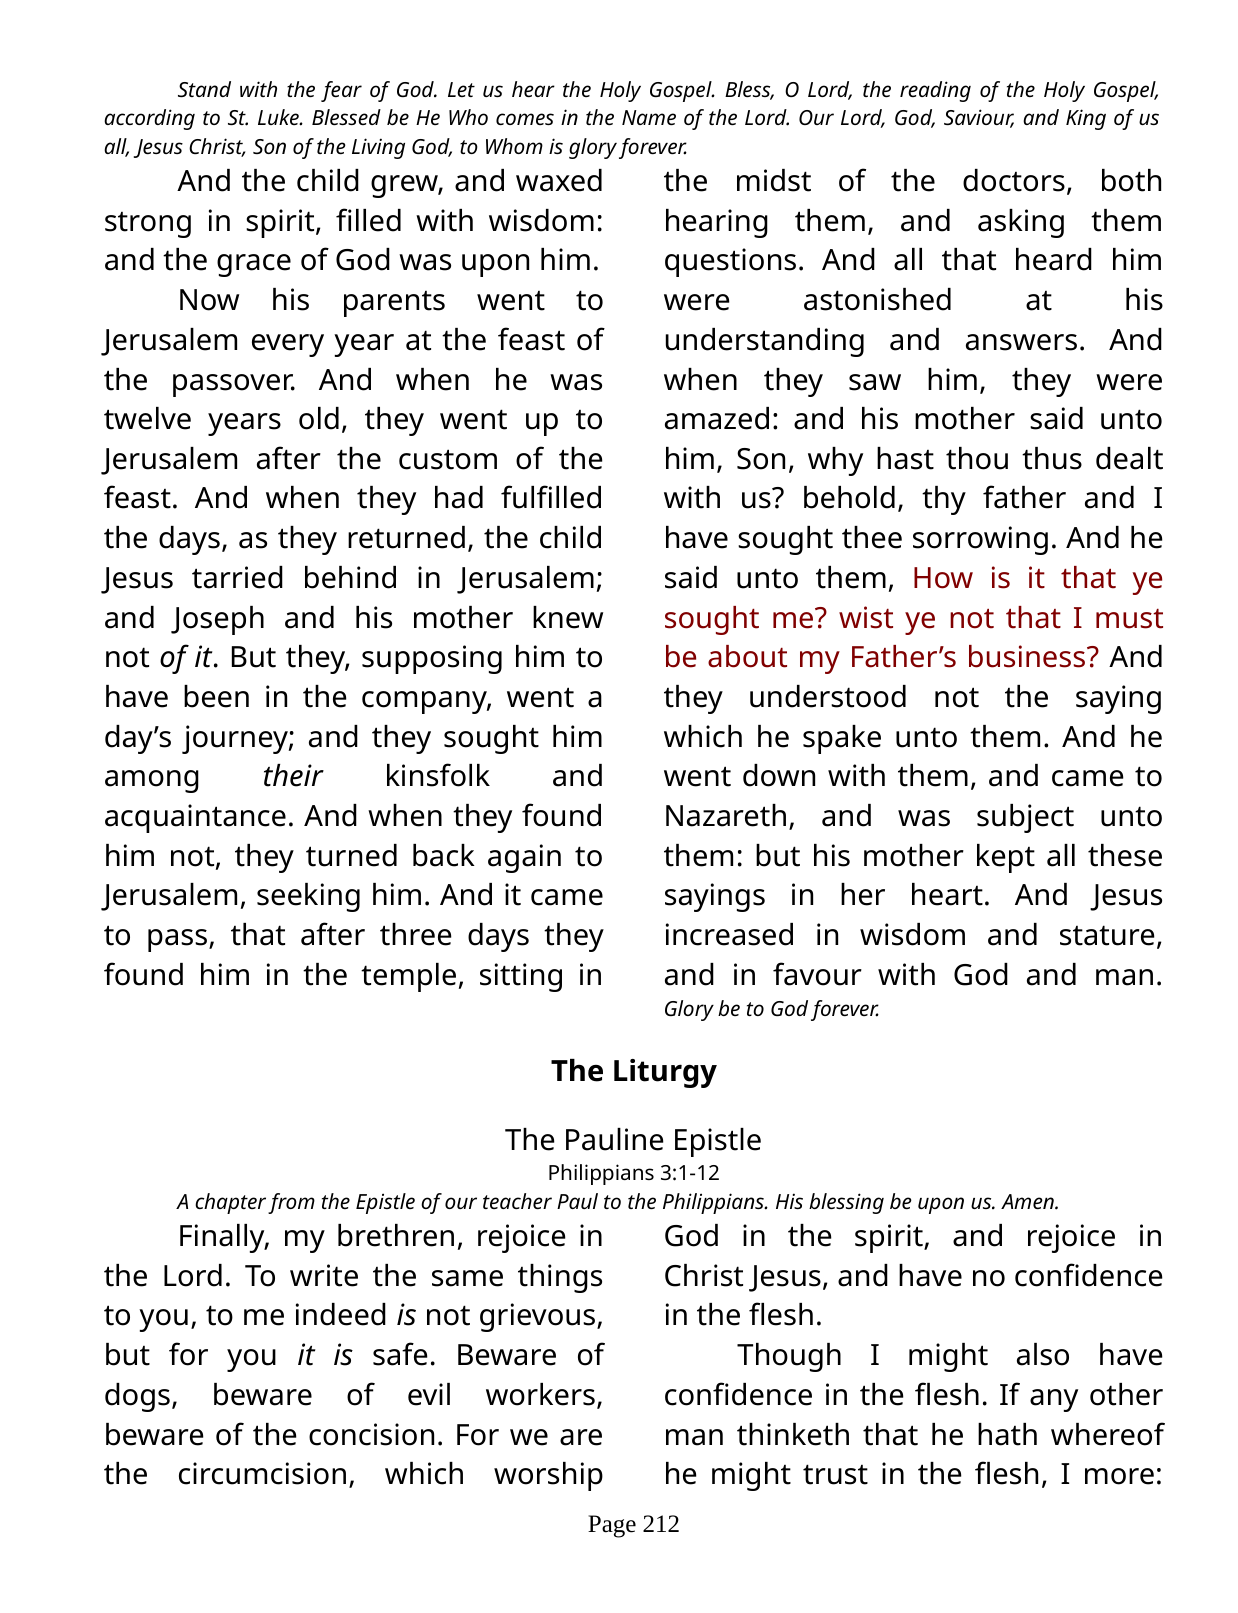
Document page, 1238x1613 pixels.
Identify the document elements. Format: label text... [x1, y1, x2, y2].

text The Pauline Epistle [103, 1119, 1164, 1158]
text And the child grew, and waxed strong in spirit, filled with wisdom: and the grace of God was upon him. [103, 160, 604, 279]
text Finally, my brethren, rejoice in the Lord. To write the same things to you, to me indeed is not grievous, but for you it is safe. Beware of dogs, beware of evil workers, beware of the concision. For we are the circumcision, which worship [103, 1215, 604, 1493]
text the midst of the doctors, both hearing them, and asking them questions. And all that heard him were astonished at his understanding and answers. And when they saw him, they were amazed: and his mother said unto him, Son, why hast thou thus dealt with us? behold, thy father and I have sought thee sorrowing. And he said unto them, How is it that ye sought me? wist ye not that I must be about my Father’s business? And they understood not the saying which he spake unto them. And he went down with them, and came to Nazareth, and was subject unto them: but his mother kept all these sayings in her heart. And Jesus increased in wisdom and stature, and in favour with God and man. Glory be to God forever. [663, 160, 1164, 1022]
text Though I might also have confidence in the flesh. If any other man thinketh that he hath whereof he might trust in the flesh, I more: [663, 1334, 1164, 1493]
text God in the spirit, and rejoice in Christ Jesus, and have no confidence in the flesh. [663, 1215, 1164, 1334]
text Stand with the fear of God. Let us hear the Holy Gospel. Bless, O Lord, the reading of the Holy Gospel, according to St. Luke. Blessed be He Who comes in the Name of the Lord. Our Lord, God, Saviour, and King of us all, Jesus Christ, Son of the Living God, to Whom is glory forever. [103, 75, 1164, 160]
text Now his parents went to Jerusalem every year at the feast of the passover. And when he was twelve years old, they went up to Jerusalem after the custom of the feast. And when they had fulfilled the days, as they returned, the child Jesus tarried behind in Jerusalem; and Joseph and his mother knew not of it. But they, supposing him to have been in the company, went a day’s journey; and they sought him among their kinsfolk and acquaintance. And when they found him not, they turned back again to Jerusalem, seeking him. And it came to pass, that after three days they found him in the temple, sitting in [103, 279, 604, 994]
text Philippians 3:1-12 [103, 1158, 1164, 1187]
text The Liturgy [103, 1051, 1164, 1090]
text A chapter from the Epistle of our teacher Paul to the Philippians. His blessing be upon us. Amen. [103, 1187, 1164, 1215]
